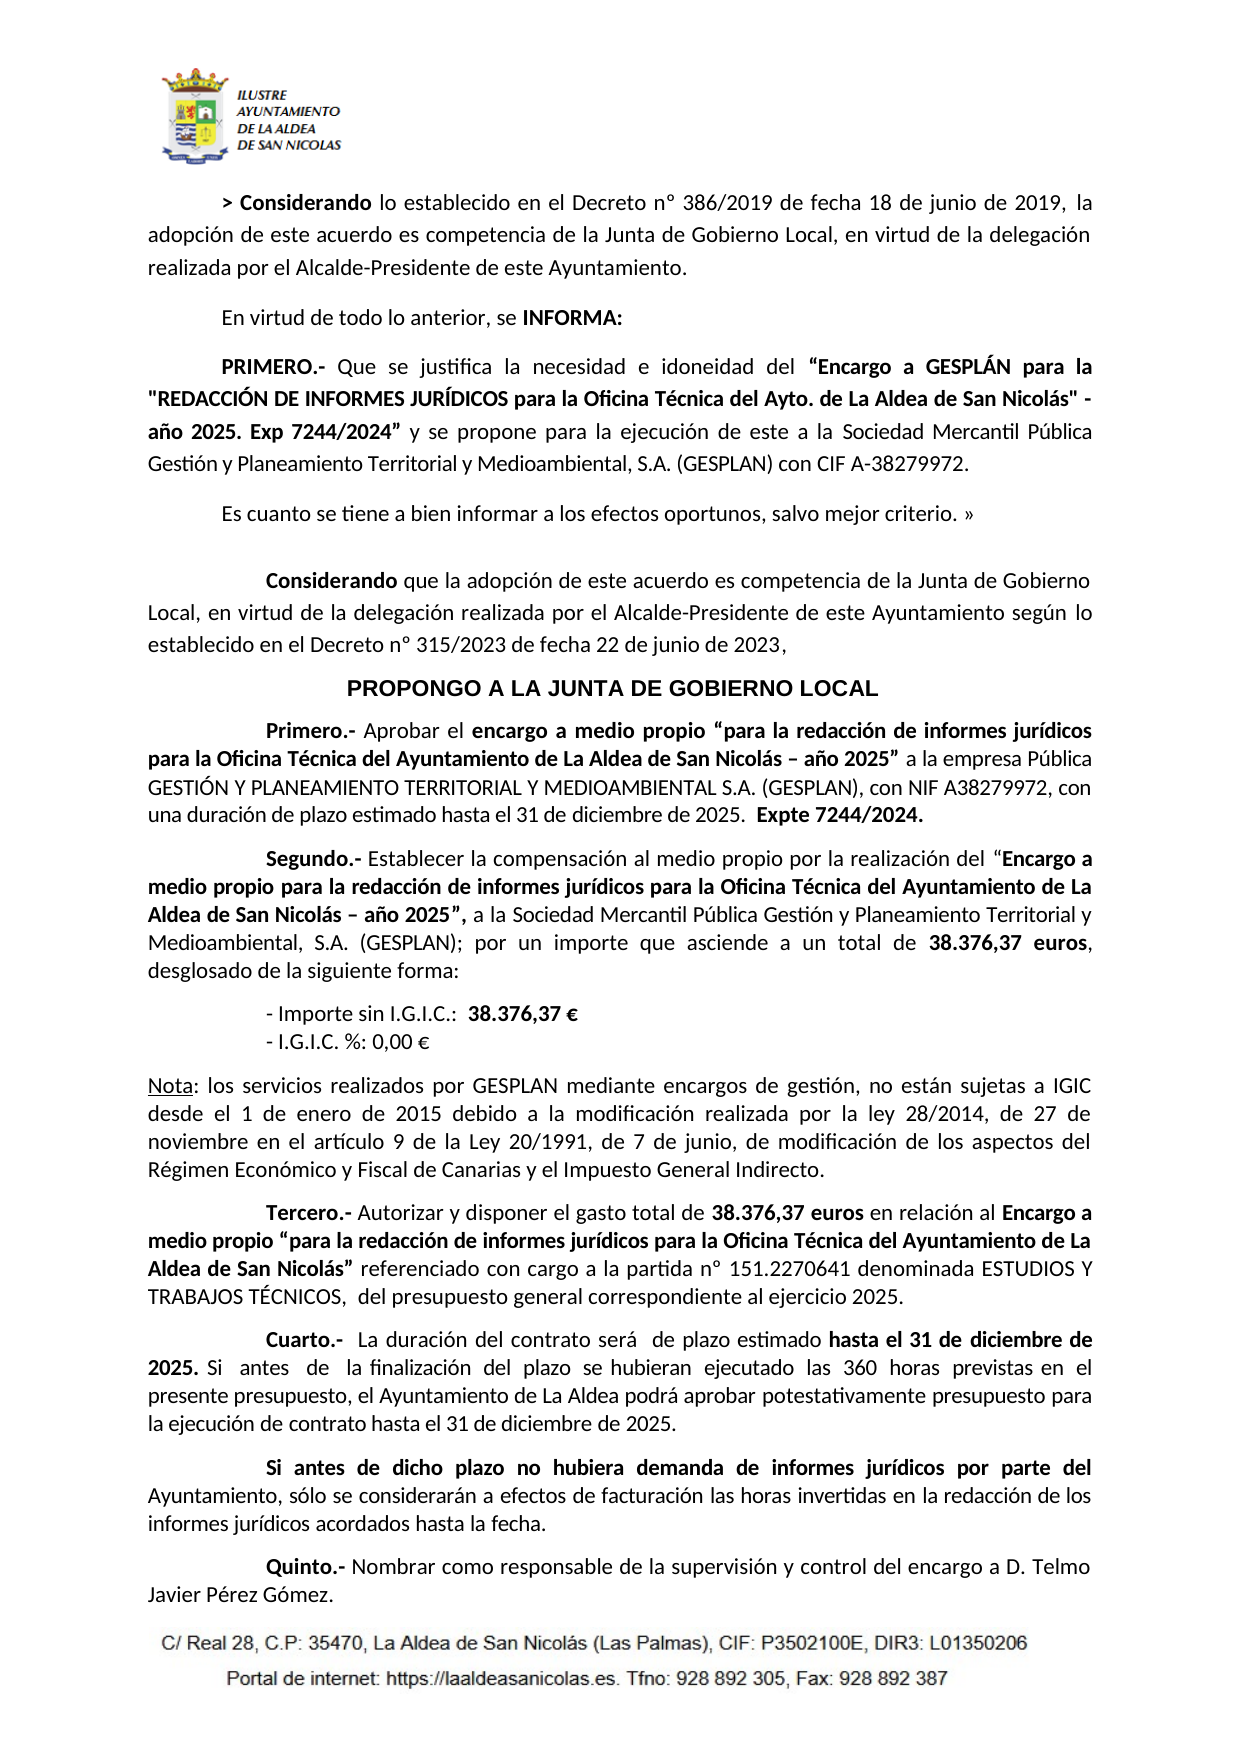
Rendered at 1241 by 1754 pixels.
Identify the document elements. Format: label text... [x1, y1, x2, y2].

text - Importe sin I.G.I.C.: 38.376,37 € [148, 999, 1093, 1027]
picture [148, 60, 357, 172]
text Considerando que la adopción de este acuerdo es competencia de la Junta de Gobierno Local, en virtud de la delegación realizada por el Alcalde-Presidente de este Ayuntamiento según lo establecido en el Decreto nº 315/2023 de fecha 22 de junio de 2023, [148, 566, 1093, 658]
text PROPONGO A LA JUNTA DE GOBIERNO LOCAL [148, 675, 1078, 702]
text Segundo.- Establecer la compensación al medio propio por la realización del “Encargo a medio propio para la redacción de informes jurídicos para la Oficina Técnica del Ayuntamiento de La Aldea de San Nicolás – año 2025”, a la Sociedad Mercantil Pública Gestión y Planeamiento Territorial y Medioambiental, S.A. (GESPLAN); por un importe que asciende a un total de 38.376,37 euros, desglosado de la siguiente forma: [148, 844, 1093, 984]
text Tercero.- Autorizar y disponer el gasto total de 38.376,37 euros en relación al Encargo a medio propio “para la redacción de informes jurídicos para la Oficina Técnica del Ayuntamiento de La Aldea de San Nicolás” referenciado con cargo a la partida nº 151.2270641 denominada ESTUDIOS Y TRABAJOS TÉCNICOS, del presupuesto general correspondiente al ejercicio 2025. [148, 1198, 1093, 1310]
text Primero.- Aprobar el encargo a medio propio “para la redacción de informes jurídicos para la Oficina Técnica del Ayuntamiento de La Aldea de San Nicolás – año 2025” a la empresa Pública GESTIÓN Y PLANEAMIENTO TERRITORIAL Y MEDIOAMBIENTAL S.A. (GESPLAN), con NIF A38279972, con una duración de plazo estimado hasta el 31 de diciembre de 2025. Expte 7244/2024. [148, 717, 1093, 829]
text PRIMERO.- Que se justifica la necesidad e idoneidad del “Encargo a GESPLÁN para la "REDACCIÓN DE INFORMES JURÍDICOS para la Oficina Técnica del Ayto. de La Aldea de San Nicolás" - año 2025. Exp 7244/2024” y se propone para la ejecución de este a la Sociedad Mercantil Pública Gestión y Planeamiento Territorial y Medioambiental, S.A. (GESPLAN) con CIF A-38279972. [148, 352, 1093, 477]
text Quinto.- Nombrar como responsable de la supervisión y control del encargo a D. Telmo Javier Pérez Gómez. [148, 1552, 1093, 1608]
text Nota: los servicios realizados por GESPLAN mediante encargos de gestión, no están sujetas a IGIC desde el 1 de enero de 2015 debido a la modificación realizada por la ley 28/2014, de 27 de noviembre en el artículo 9 de la Ley 20/1991, de 7 de junio, de modificación de los aspectos del Régimen Económico y Fiscal de Canarias y el Impuesto General Indirecto. [148, 1071, 1093, 1183]
text En virtud de todo lo anterior, se INFORMA: [148, 303, 1093, 331]
text - I.G.I.C. %: 0,00 € [148, 1027, 1022, 1055]
text Cuarto.- La duración del contrato será de plazo estimado hasta el 31 de diciembre de 2025. Si antes de la finalización del plazo se hubieran ejecutado las 360 horas previstas en el presente presupuesto, el Ayuntamiento de La Aldea podrá aprobar potestativamente presupuesto para la ejecución de contrato hasta el 31 de diciembre de 2025. [148, 1326, 1093, 1438]
text Si antes de dicho plazo no hubiera demanda de informes jurídicos por parte del Ayuntamiento, sólo se considerarán a efectos de facturación las horas invertidas en la redacción de los informes jurídicos acordados hasta la fecha. [148, 1453, 1093, 1537]
picture [149, 1627, 1034, 1694]
text > Considerando lo establecido en el Decreto nº 386/2019 de fecha 18 de junio de 2019, la adopción de este acuerdo es competencia de la Junta de Gobierno Local, en virtud de la delegación realizada por el Alcalde-Presidente de este Ayuntamiento. [148, 188, 1093, 281]
text Es cuanto se tiene a bien informar a los efectos oportunos, salvo mejor criterio. » [148, 499, 1093, 527]
